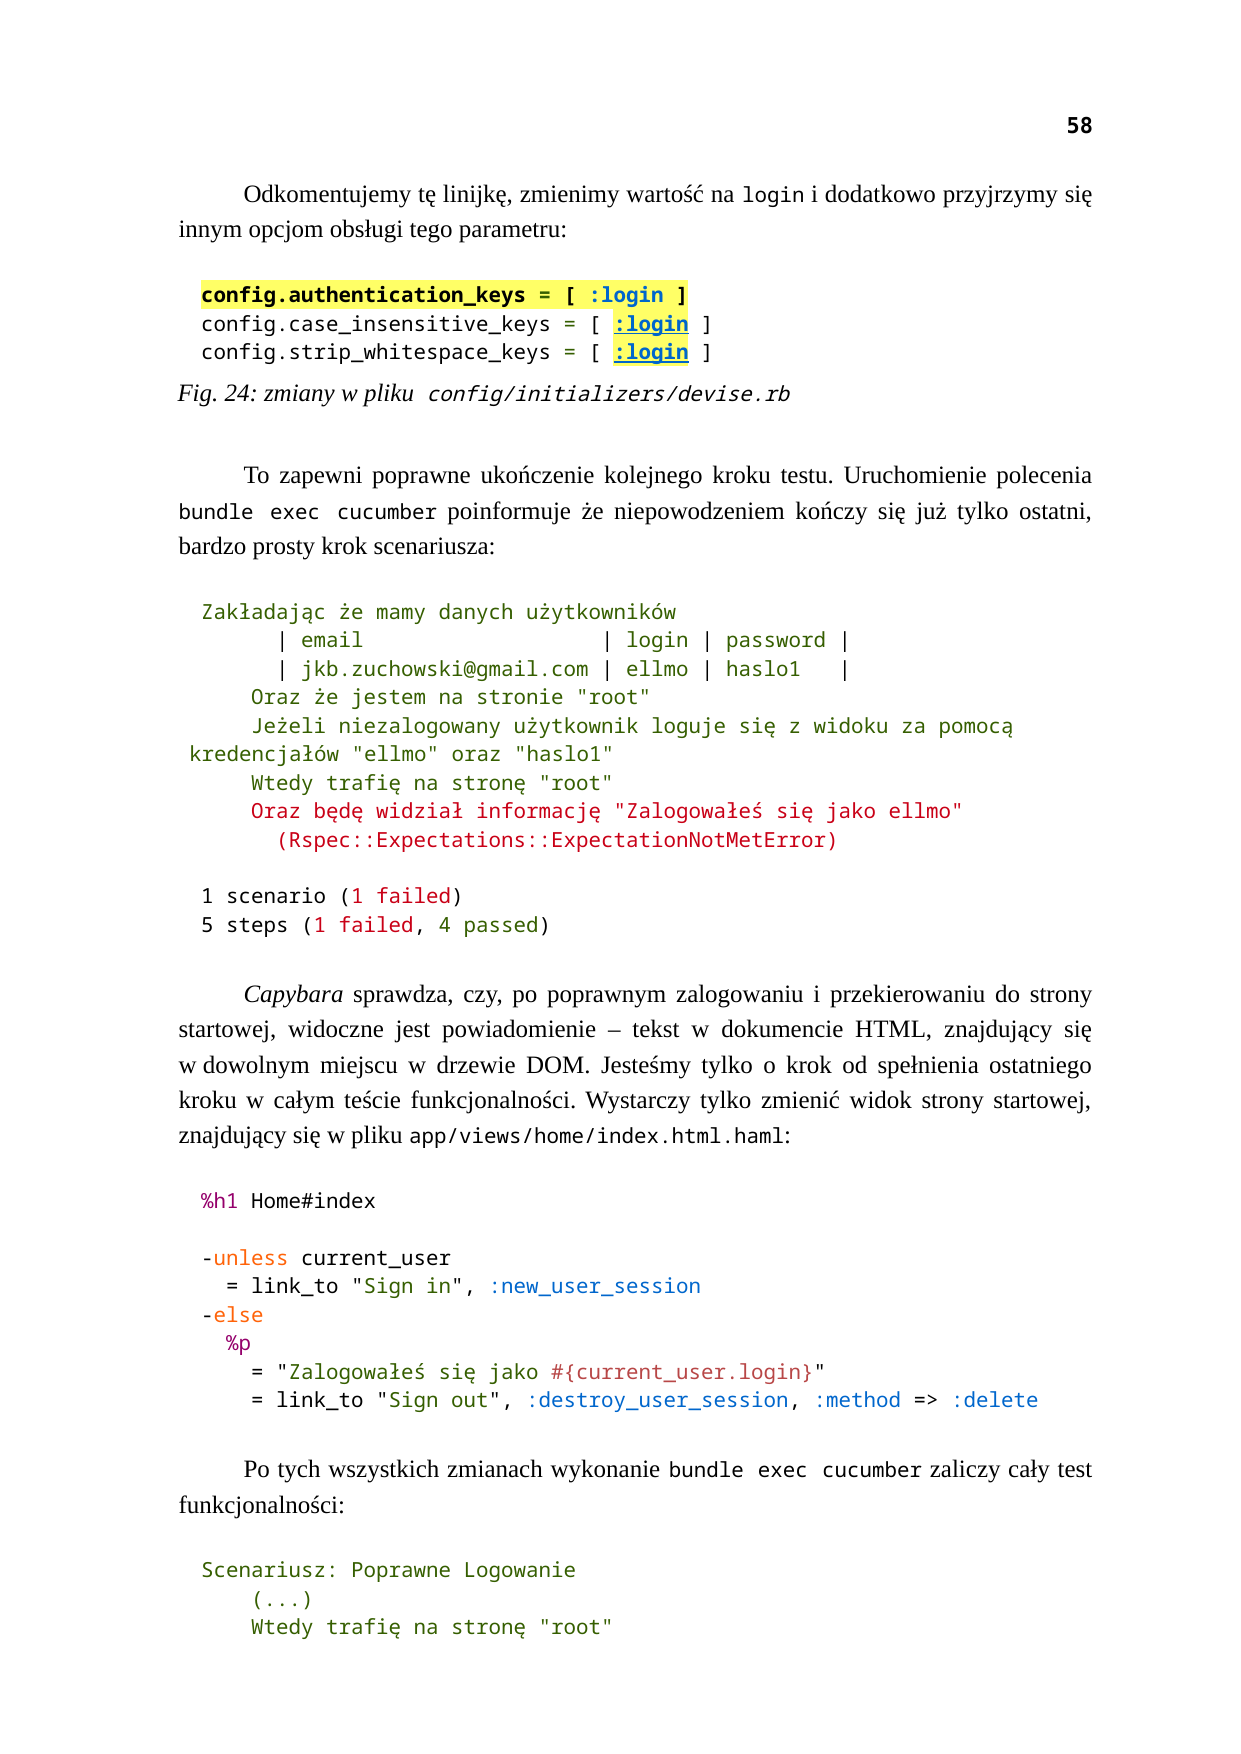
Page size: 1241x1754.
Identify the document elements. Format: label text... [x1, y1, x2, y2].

table_header %h1 Home#index -unless current_user = link_to "Sign in", :new_user_session -else %p = "Zalogowałeś się jako #{current_user.login}" = link_to "Sign out", :destroy_user_session, :method => :delete [177, 1186, 1093, 1414]
text Capybara sprawdza, czy, po poprawnym zalogowaniu i przekierowaniu do strony startowej, widoczne jest powiadomienie – tekst w dokumencie HTML, znajdujący się w dowolnym miejscu w drzewie DOM. Jesteśmy tylko o krok od spełnienia ostatniego kroku w całym teście funkcjonalności. Wystarczy tylko zmienić widok strony startowej, znajdujący się w pliku app/views/home/index.html.haml: [178, 974, 1093, 1151]
text Fig. 24: zmiany w pliku config/initializers/devise.rb [177, 378, 1093, 408]
table_header Scenariusz: Poprawne Logowanie (...) Wtedy trafię na stronę "root" [177, 1556, 1093, 1641]
text To zapewni poprawne ukończenie kolejnego kroku testu. Uruchomienie polecenia bundle exec cucumber poinformuje że niepowodzeniem kończy się już tylko ostatni, bardzo prosty krok scenariusza: [178, 456, 1093, 562]
table_header config.authentication_keys = [ :login ] config.case_insensitive_keys = [ :login ] config.strip_whitespace_keys = [ :login ] [177, 280, 1093, 366]
table_header Zakładając że mamy danych użytkowników | email | login | password | | jkb.zuchowski@gmail.com | ellmo | haslo1 | Oraz że jestem na stronie "root" Jeżeli niezalogowany użytkownik loguje się z widoku za pomocą kredencjałów "ellmo" oraz "haslo1" Wtedy trafię na stronę "root" Oraz będę widział informację "Zalogowałeś się jako ellmo" (Rspec::Expectations::ExpectationNotMetError) 1 scenario (1 failed) 5 steps (1 failed, 4 passed) [177, 597, 1093, 938]
text Odkomentujemy tę linijkę, zmienimy wartość na login i dodatkowo przyjrzymy się innym opcjom obsługi tego parametru: [178, 174, 1093, 245]
text Po tych wszystkich zmianach wykonanie bundle exec cucumber zaliczy cały test funkcjonalności: [178, 1449, 1093, 1520]
